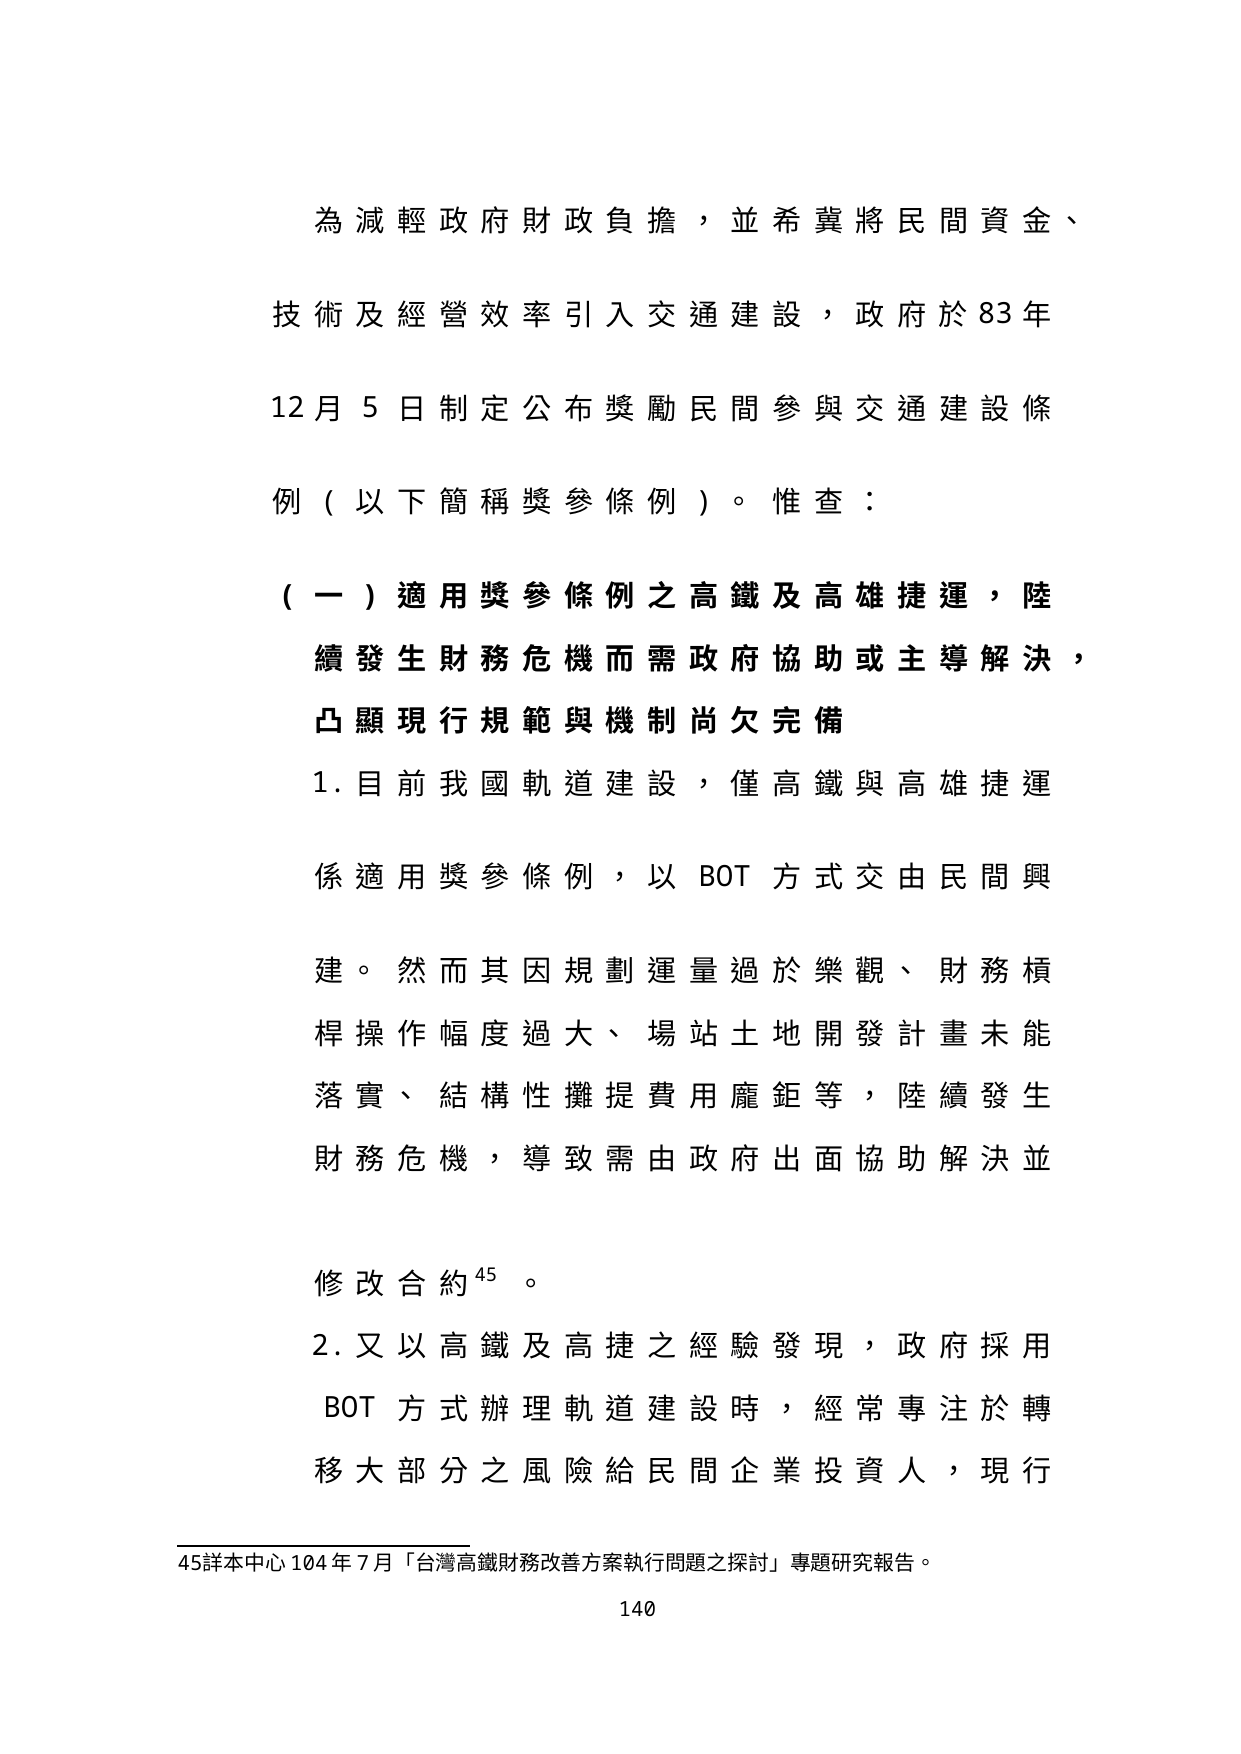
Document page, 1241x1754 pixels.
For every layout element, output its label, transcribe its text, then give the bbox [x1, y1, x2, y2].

text 1.目前我國軌道建設，僅高鐵與高雄捷運係適用獎參條例，以BOT方式交由民間興建。然而其因規劃運量過於樂觀、財務槓桿操作幅度過大、場站土地開發計畫未能落實、結構性攤提費用龐鉅等，陸續發生財務危機，導致需由政府出面協助解決並修改合約。 [271, 740, 1058, 1302]
text (一)適用獎參條例之高鐵及高雄捷運，陸續發生財務危機而需政府協助或主導解決，凸顯現行規範與機制尚欠完備 [242, 552, 1058, 740]
text 2.又以高鐵及高捷之經驗發現，政府採用BOT方式辦理軌道建設時，經常專注於轉移大部分之風險給民間企業投資人，現行 [271, 1302, 1058, 1490]
text 為減輕政府財政負擔，並希冀將民間資金、技術及經營效率引入交通建設，政府於83年12月5日制定公布獎勵民間參與交通建設條例(以下簡稱獎參條例)。惟查： [242, 177, 1058, 552]
text 詳本中心104年7月「台灣高鐵財務改善方案執行問題之探討」專題研究報告。 [177, 1546, 1063, 1577]
